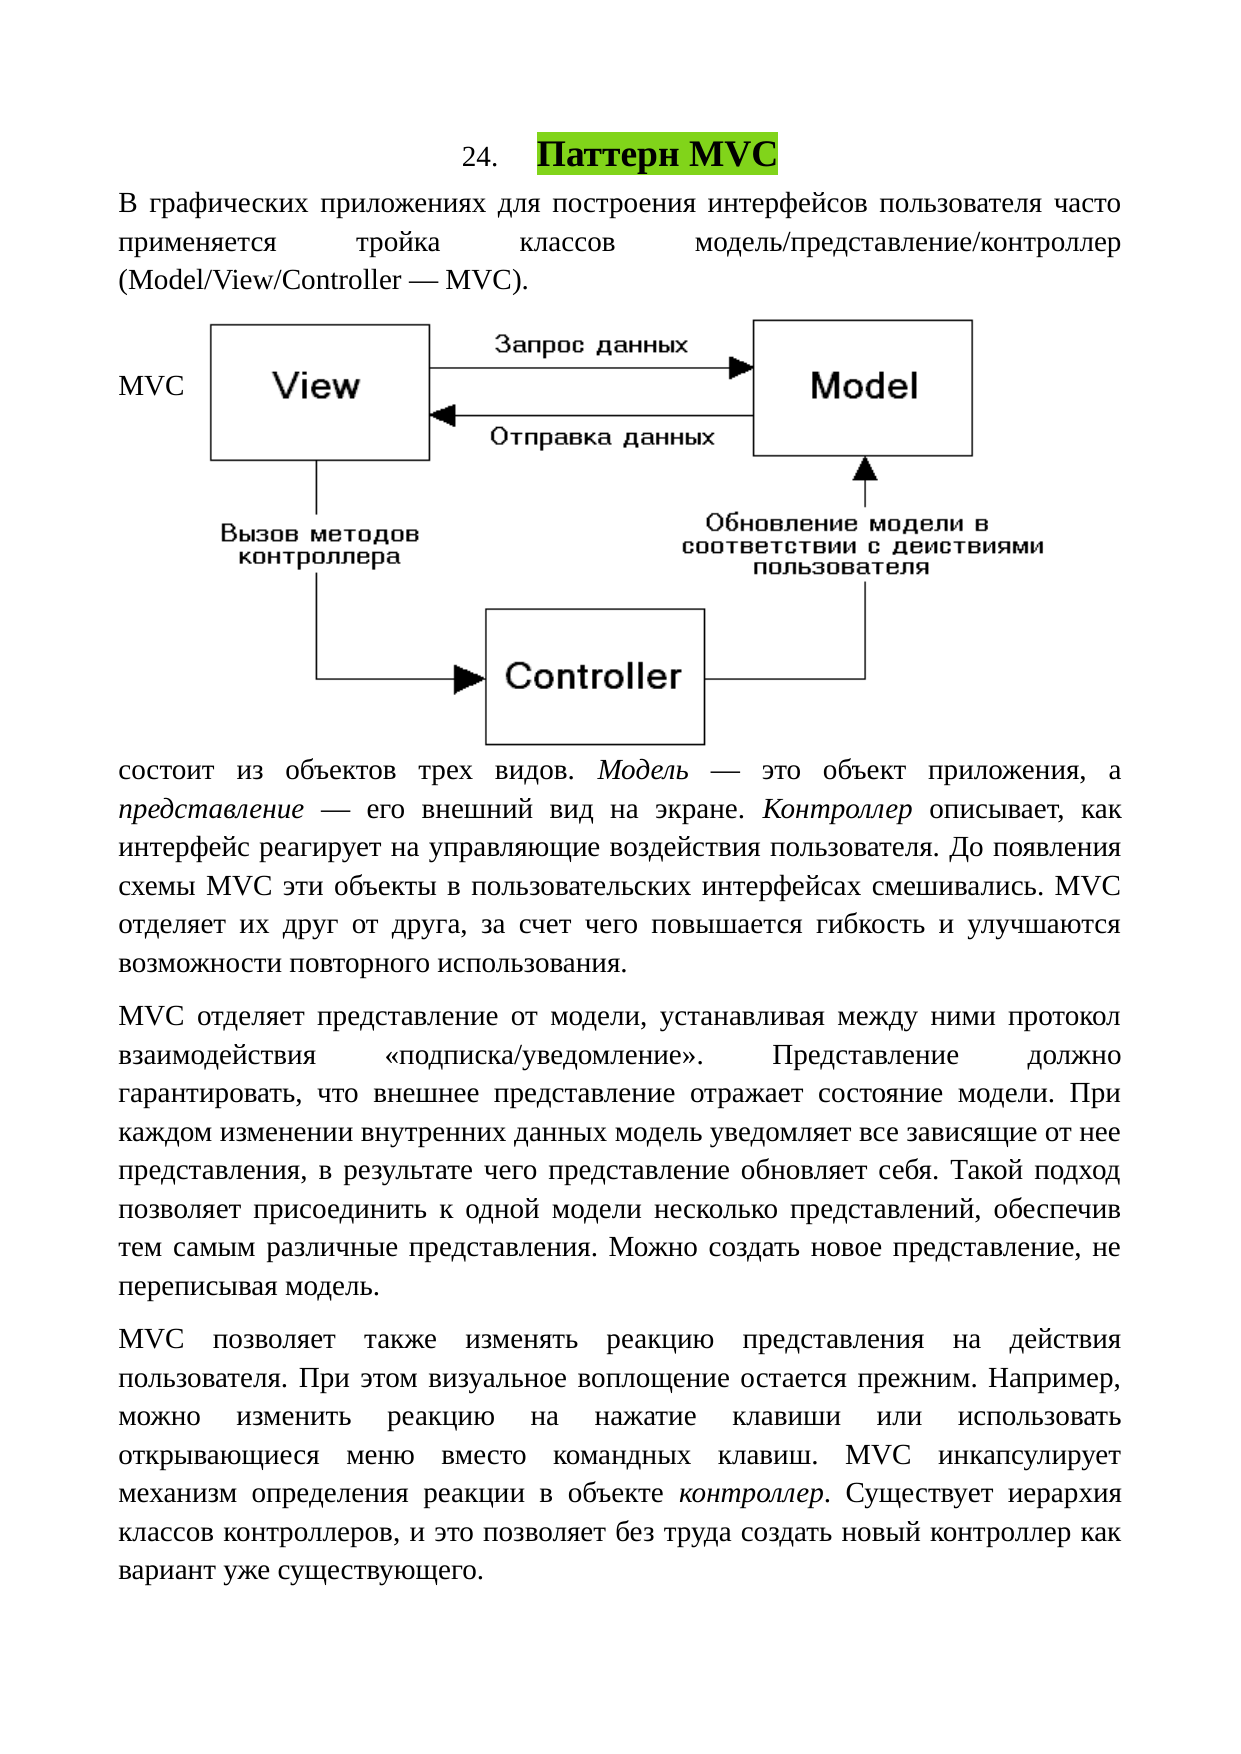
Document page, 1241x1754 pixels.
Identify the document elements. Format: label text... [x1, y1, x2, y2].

text MVC отделяет представление от модели, устанавливая между ними протокол взаимодействия «подписка/уведомление». Представление должно гарантировать, что внешнее представление отражает состояние модели. При каждом изменении внутренних данных модель уведомляет все зависящие от нее представления, в результате чего представление обновляет себя. Такой подход позволяет присоединить к одной модели несколько представлений, обеспечив тем самым различные представления. Можно создать новое представление, не переписывая модель. [118, 998, 1122, 1302]
text В графических приложениях для построения интерфейсов пользователя часто применяется тройка классов модель/представление/контроллер (Model/View/Controller — MVC). [118, 185, 1122, 296]
text MVC состоит из объектов трех видов. Модель — это объект приложения, а представление — его внешний вид на экране. Контроллер описывает, как интерфейс реагирует на управляющие воздействия пользователя. До появления схемы MVC эти объекты в пользовательских интерфейсах смешивались. MVC отделяет их друг от друга, за счет чего повышается гибкость и улучшаются возможности повторного использования. [118, 753, 1122, 979]
subtitle Паттерн MVC [118, 143, 1122, 173]
picture [192, 299, 1049, 753]
text MVC позволяет также изменять реакцию представления на действия пользователя. При этом визуальное воплощение остается прежним. Например, можно изменить реакцию на нажатие клавиши или использовать открывающиеся меню вместо командных клавиш. MVC инкапсулирует механизм определения реакции в объекте контроллер. Существует иерархия классов контроллеров, и это позволяет без труда создать новый контроллер как вариант уже существующего. [118, 1321, 1122, 1586]
